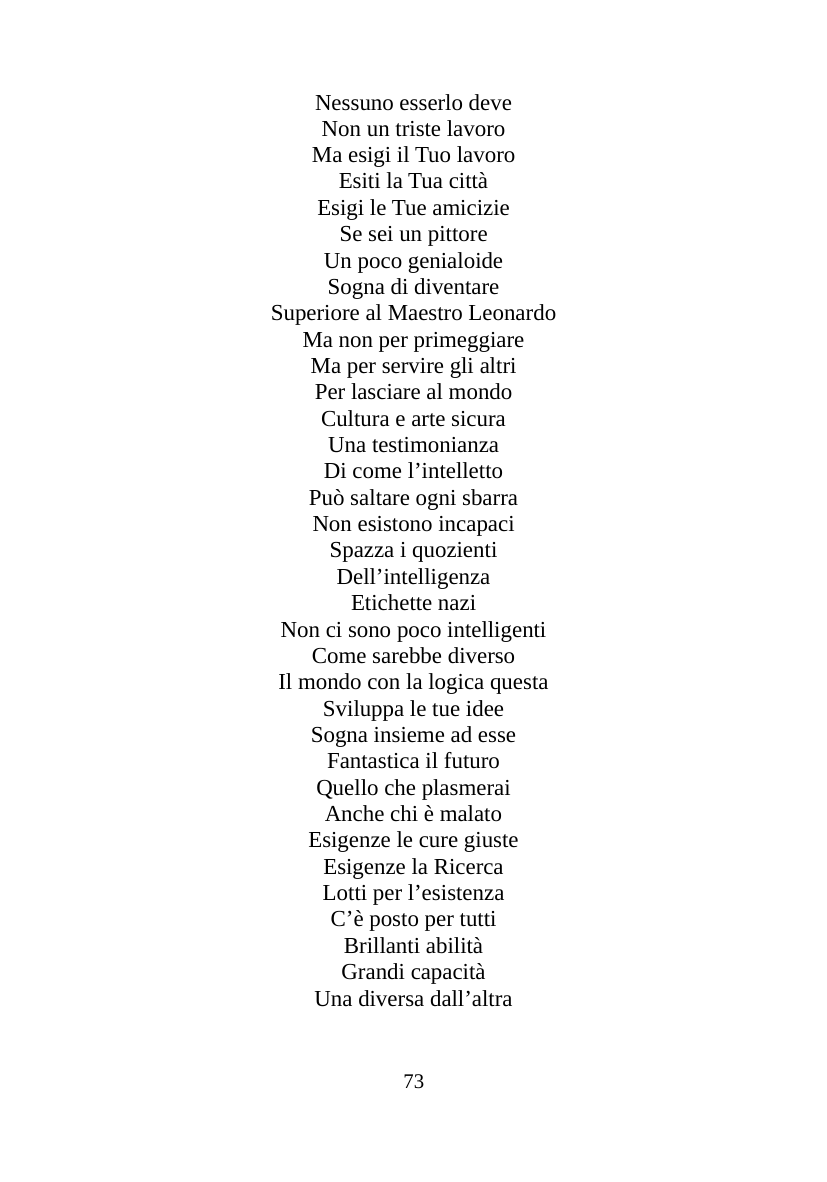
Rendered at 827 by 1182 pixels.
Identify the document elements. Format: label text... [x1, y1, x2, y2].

text Sogna di diventare [88, 273, 738, 299]
text Esigenze la Ricerca [88, 853, 738, 879]
text Dell’intelligenza [88, 563, 738, 589]
text Quello che plasmerai [88, 774, 738, 800]
text Spazza i quozienti [88, 537, 738, 563]
text Superiore al Maestro Leonardo [88, 299, 738, 326]
text Fantastica il futuro [88, 747, 738, 774]
text Lotti per l’esistenza [88, 879, 738, 906]
text Se sei un pittore [88, 220, 738, 247]
text Esiti la Tua città [88, 168, 738, 194]
text Esigi le Tue amicizie [88, 194, 738, 220]
text Brillanti abilità [88, 932, 738, 958]
text Una diversa dall’altra [88, 984, 738, 1011]
text Cultura e arte sicura [88, 405, 738, 431]
text Esigenze le cure giuste [88, 826, 738, 853]
text Nessuno esserlo deve [88, 88, 738, 115]
text Non un triste lavoro [88, 115, 738, 141]
text Ma per servire gli altri [88, 352, 738, 378]
text Sviluppa le tue idee [88, 695, 738, 721]
text Come sarebbe diverso [88, 642, 738, 668]
text Di come l’intelletto [88, 457, 738, 484]
text Grandi capacità [88, 958, 738, 984]
text Etichette nazi [88, 589, 738, 616]
text Una testimonianza [88, 431, 738, 457]
text Ma non per primeggiare [88, 326, 738, 352]
text Per lasciare al mondo [88, 378, 738, 405]
text C’è posto per tutti [88, 906, 738, 932]
text Non ci sono poco intelligenti [88, 616, 738, 642]
text Non esistono incapaci [88, 510, 738, 537]
text Può saltare ogni sbarra [88, 484, 738, 510]
text Ma esigi il Tuo lavoro [88, 141, 738, 168]
text Anche chi è malato [88, 800, 738, 826]
text Un poco genialoide [88, 247, 738, 273]
text Sogna insieme ad esse [88, 721, 738, 747]
text Il mondo con la logica questa [88, 668, 738, 695]
